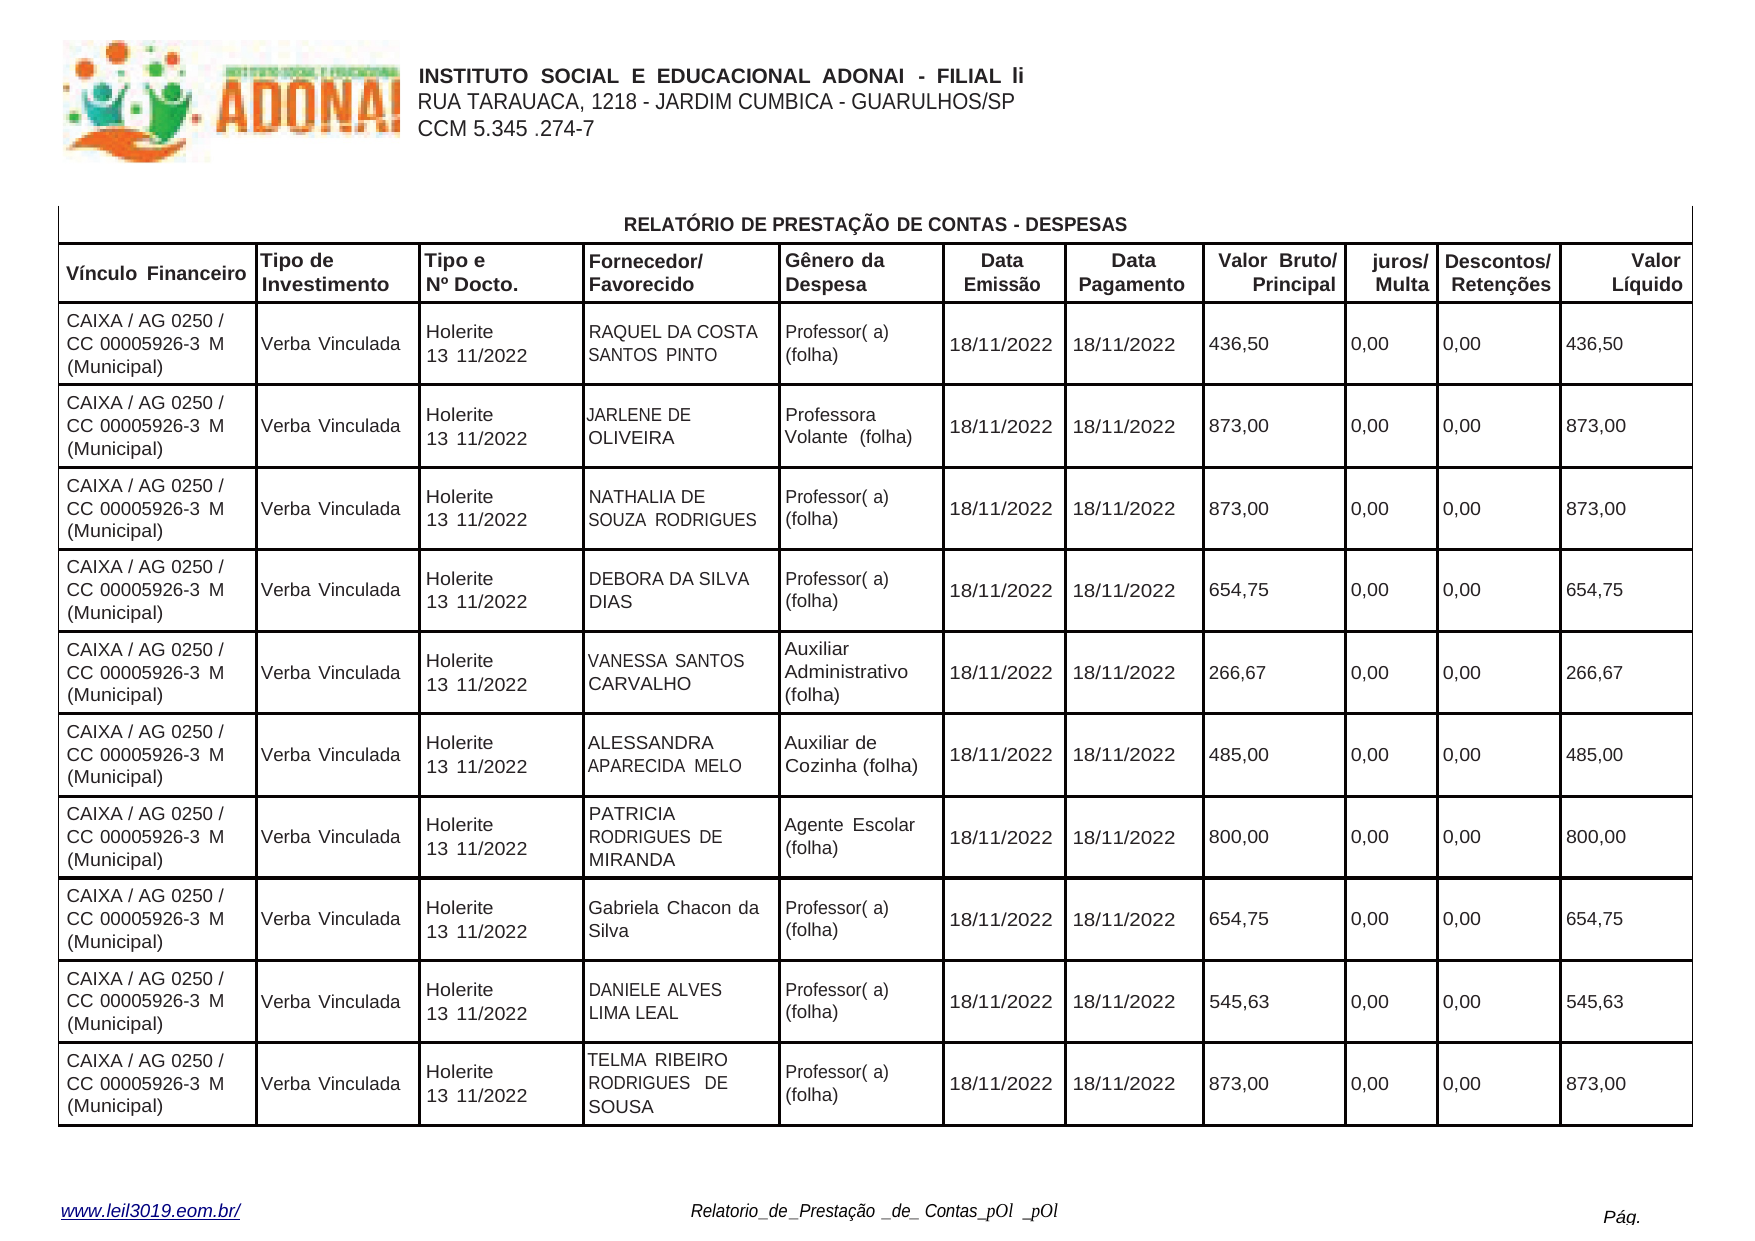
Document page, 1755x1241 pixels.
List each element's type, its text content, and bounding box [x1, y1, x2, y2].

table_cell Holerite 13 11/2022 [421, 304, 582, 383]
table_cell 18/11/2022 [945, 715, 1064, 794]
table_cell 18/11/2022 [945, 880, 1064, 959]
table_cell 0,00 [1347, 551, 1436, 630]
table_cell Holerite 13 11/2022 [421, 386, 582, 466]
table_cell CAIXA / AG 0250 / CC 00005926-3 M (Municipal) [59, 962, 255, 1041]
table_cell Holerite 13 11/2022 [421, 1044, 582, 1123]
table_cell juros/ Multa [1347, 245, 1436, 301]
table_cell 800,00 [1562, 798, 1692, 876]
table_cell 0,00 [1439, 962, 1559, 1041]
table_cell 873,00 [1205, 1044, 1344, 1123]
table_cell 18/11/2022 [945, 1044, 1064, 1123]
table_cell Holerite 13 11/2022 [421, 715, 582, 794]
table_cell 266,67 [1205, 633, 1344, 712]
table_cell Gênero da Despesa [781, 245, 942, 301]
table_cell 0,00 [1347, 962, 1436, 1041]
table_cell 0,00 [1347, 304, 1436, 383]
table_cell Holerite 13 11/2022 [421, 551, 582, 630]
table_cell Professora Volante (folha) [781, 386, 942, 466]
table_cell CAIXA / AG 0250 / CC 00005926-3 M (Municipal) [59, 633, 255, 712]
table_header RELATÓRIO DE PRESTAÇÃO DE CONTAS - DESPESAS [59, 206, 1692, 242]
table_cell 545,63 [1562, 962, 1692, 1041]
table_cell PATRICIA RODRIGUES DE MIRANDA [585, 798, 778, 876]
table_cell Verba Vinculada [258, 798, 418, 876]
table_cell 266,67 [1562, 633, 1692, 712]
table_cell Gabriela Chacon da Silva [585, 880, 778, 959]
table_cell 18/11/2022 [1067, 1044, 1202, 1123]
table_cell 18/11/2022 [945, 633, 1064, 712]
table_cell 654,75 [1562, 551, 1692, 630]
table_cell Verba Vinculada [258, 386, 418, 466]
table_cell Data Emissão [945, 245, 1064, 301]
table_cell Tipo e Nº Docto. [421, 245, 582, 301]
table_cell Auxiliar Administrativo (folha) [781, 633, 942, 712]
table_cell CAIXA / AG 0250 / CC 00005926-3 M (Municipal) [59, 798, 255, 876]
table_cell 654,75 [1562, 880, 1692, 959]
table_cell 0,00 [1347, 715, 1436, 794]
table_cell Holerite 13 11/2022 [421, 798, 582, 876]
table_cell 654,75 [1205, 880, 1344, 959]
table_cell 873,00 [1562, 386, 1692, 466]
table_cell 0,00 [1439, 386, 1559, 466]
table_cell 0,00 [1439, 304, 1559, 383]
table_cell 18/11/2022 [1067, 798, 1202, 876]
table_cell Verba Vinculada [258, 962, 418, 1041]
table_cell 0,00 [1347, 469, 1436, 547]
table_cell Verba Vinculada [258, 880, 418, 959]
table_cell Verba Vinculada [258, 304, 418, 383]
table_cell 485,00 [1562, 715, 1692, 794]
table_cell 0,00 [1439, 715, 1559, 794]
table_cell Verba Vinculada [258, 469, 418, 547]
table_cell Professor( a) (folha) [781, 469, 942, 547]
table_cell 0,00 [1439, 1044, 1559, 1123]
table_cell CAIXA / AG 0250 / CC 00005926-3 M (Municipal) [59, 386, 255, 466]
table_cell Vínculo Financeiro [59, 245, 255, 301]
table_cell JARLENE DE OLIVEIRA [585, 386, 778, 466]
table_cell Professor( a) (folha) [781, 551, 942, 630]
table_cell 18/11/2022 [945, 551, 1064, 630]
table_cell 0,00 [1347, 633, 1436, 712]
table_cell Fornecedor/ Favorecido [585, 245, 778, 301]
table_cell 18/11/2022 [1067, 962, 1202, 1041]
table_cell Professor( a) (folha) [781, 1044, 942, 1123]
table_cell Holerite 13 11/2022 [421, 880, 582, 959]
table_cell Agente Escolar (folha) [781, 798, 942, 876]
table_cell Valor Líquido [1562, 245, 1692, 301]
table_cell CAIXA / AG 0250 / CC 00005926-3 M (Municipal) [59, 1044, 255, 1123]
table_cell 18/11/2022 [1067, 386, 1202, 466]
table_cell 0,00 [1347, 386, 1436, 466]
table_cell 873,00 [1562, 469, 1692, 547]
table_cell 800,00 [1205, 798, 1344, 876]
table_cell 0,00 [1347, 798, 1436, 876]
table_cell Holerite 13 11/2022 [421, 469, 582, 547]
table_cell NATHALIA DE SOUZA RODRIGUES [585, 469, 778, 547]
table_cell 0,00 [1439, 798, 1559, 876]
table_cell 873,00 [1205, 386, 1344, 466]
table_cell 485,00 [1205, 715, 1344, 794]
table_cell 18/11/2022 [945, 962, 1064, 1041]
table_cell CAIXA / AG 0250 / CC 00005926-3 M (Municipal) [59, 715, 255, 794]
table_cell Verba Vinculada [258, 715, 418, 794]
table_cell VANESSA SANTOS CARVALHO [585, 633, 778, 712]
table_cell DANIELE ALVES LIMA LEAL [585, 962, 778, 1041]
table_cell Valor Bruto/ Principal [1205, 245, 1344, 301]
table_cell CAIXA / AG 0250 / CC 00005926-3 M (Municipal) [59, 551, 255, 630]
table_cell DEBORA DA SILVA DIAS [585, 551, 778, 630]
table_cell CAIXA / AG 0250 / CC 00005926-3 M (Municipal) [59, 880, 255, 959]
table_cell 0,00 [1439, 469, 1559, 547]
table_cell TELMA RIBEIRO RODRIGUES DE SOUSA [585, 1044, 778, 1123]
table_cell 873,00 [1562, 1044, 1692, 1123]
table_cell 545,63 [1205, 962, 1344, 1041]
table_cell 0,00 [1439, 551, 1559, 630]
table_cell 18/11/2022 [1067, 551, 1202, 630]
table_cell ALESSANDRA APARECIDA MELO [585, 715, 778, 794]
table_cell 873,00 [1205, 469, 1344, 547]
table_cell Verba Vinculada [258, 551, 418, 630]
table_cell Auxiliar de Cozinha (folha) [781, 715, 942, 794]
table_cell 18/11/2022 [945, 798, 1064, 876]
table_cell Verba Vinculada [258, 633, 418, 712]
table_cell 18/11/2022 [945, 469, 1064, 547]
table_cell Professor( a) (folha) [781, 962, 942, 1041]
table_cell 18/11/2022 [1067, 304, 1202, 383]
table_cell 18/11/2022 [1067, 633, 1202, 712]
table_cell 18/11/2022 [1067, 469, 1202, 547]
table_cell 18/11/2022 [945, 304, 1064, 383]
table_cell 0,00 [1347, 880, 1436, 959]
table_cell Professor( a) (folha) [781, 304, 942, 383]
table_cell 18/11/2022 [1067, 880, 1202, 959]
table_cell 0,00 [1439, 633, 1559, 712]
table_cell Holerite 13 11/2022 [421, 633, 582, 712]
table_cell 436,50 [1205, 304, 1344, 383]
table_cell CAIXA / AG 0250 / CC 00005926-3 M (Municipal) [59, 304, 255, 383]
table_cell RAQUEL DA COSTA SANTOS PINTO [585, 304, 778, 383]
table_cell Professor( a) (folha) [781, 880, 942, 959]
table_cell 18/11/2022 [945, 386, 1064, 466]
table_cell CAIXA / AG 0250 / CC 00005926-3 M (Municipal) [59, 469, 255, 547]
table_cell Tipo de Investimento [258, 245, 418, 301]
table_cell Verba Vinculada [258, 1044, 418, 1123]
table_cell Data Pagamento [1067, 245, 1202, 301]
table_cell 436,50 [1562, 304, 1692, 383]
table_cell Descontos/ Retenções [1439, 245, 1559, 301]
table_cell Holerite 13 11/2022 [421, 962, 582, 1041]
table_cell 654,75 [1205, 551, 1344, 630]
table_cell 18/11/2022 [1067, 715, 1202, 794]
table_cell 0,00 [1347, 1044, 1436, 1123]
table_cell 0,00 [1439, 880, 1559, 959]
